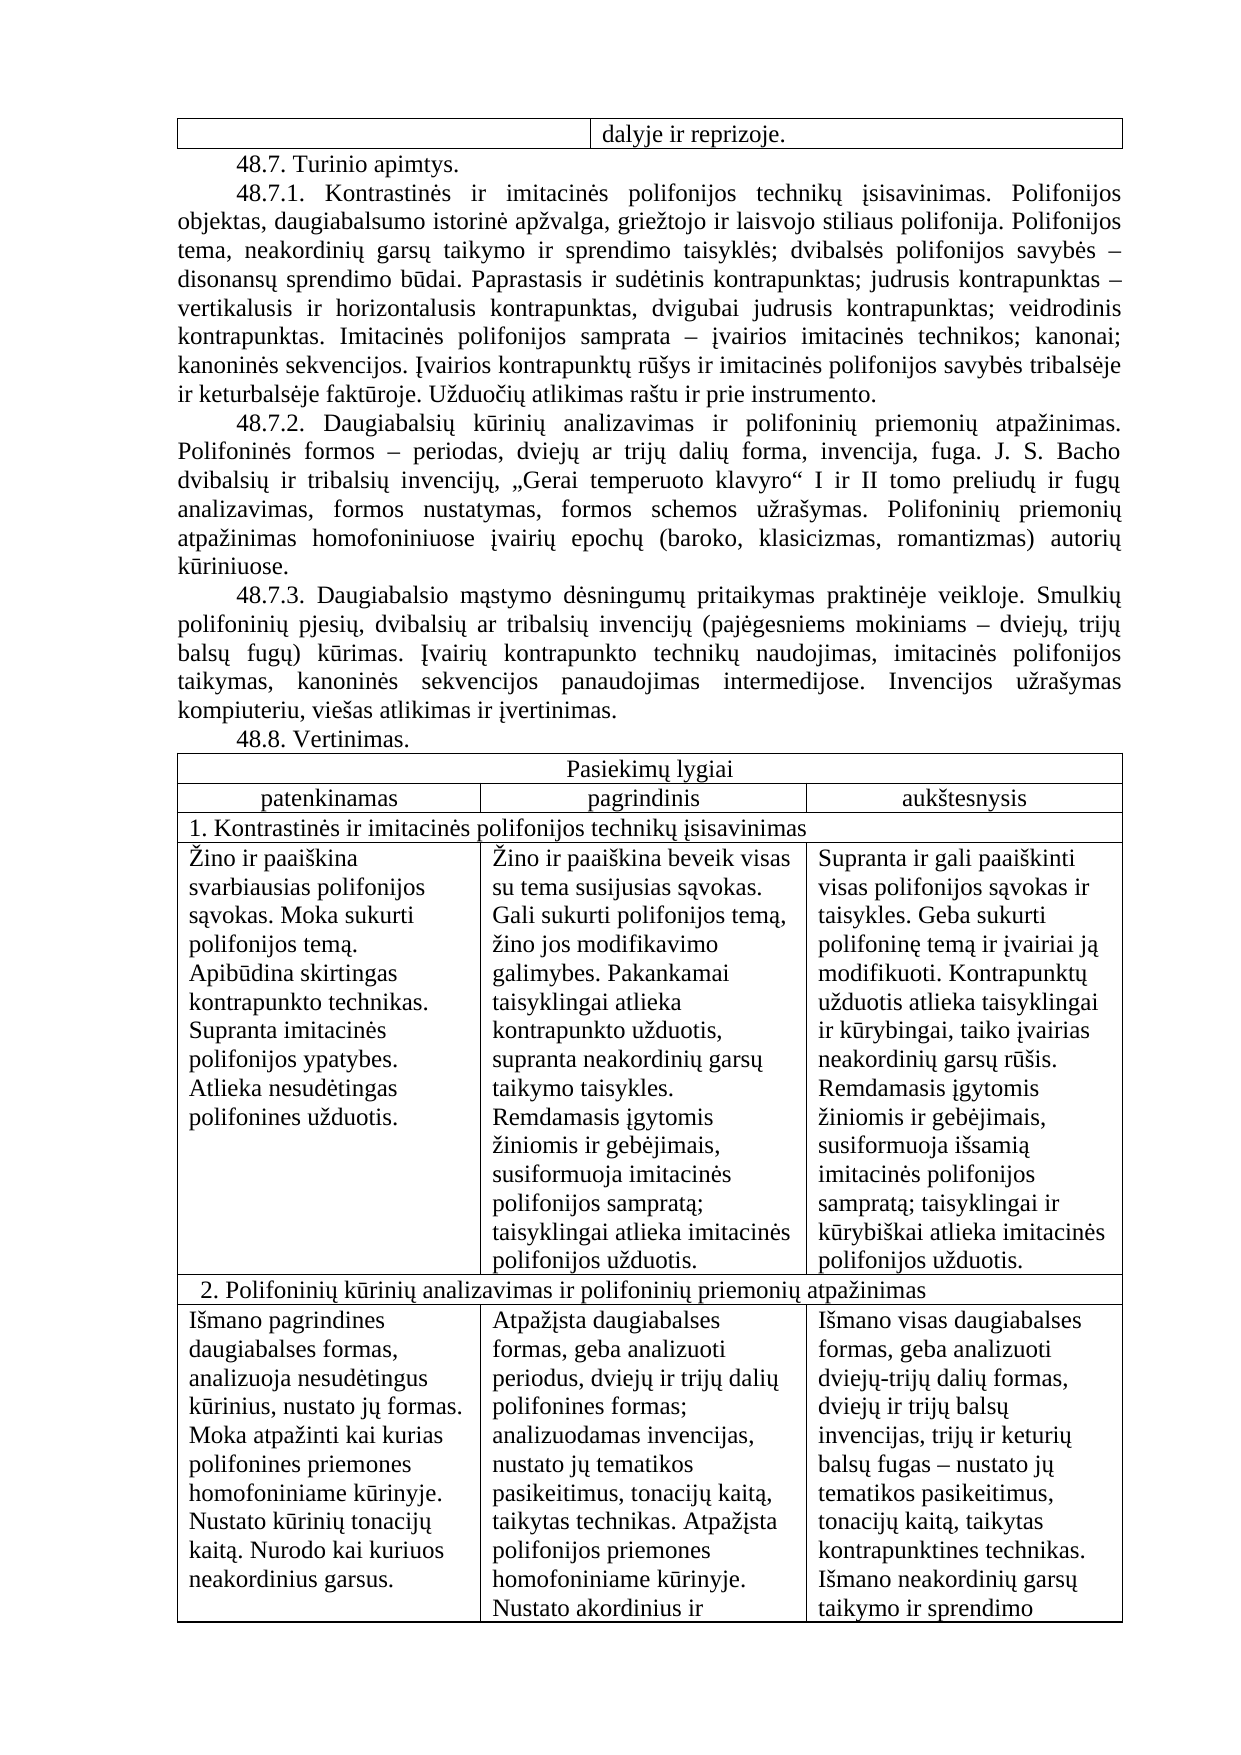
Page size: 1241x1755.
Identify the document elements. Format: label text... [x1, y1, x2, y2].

text 48.7.1. Kontrastinės ir imitacinės polifonijos technikų įsisavinimas. Polifonijos objektas, daugiabalsumo istorinė apžvalga, griežtojo ir laisvojo stiliaus polifonija. Polifonijos tema, neakordinių garsų taikymo ir sprendimo taisyklės; dvibalsės polifonijos savybės – disonansų sprendimo būdai. Paprastasis ir sudėtinis kontrapunktas; judrusis kontrapunktas – vertikalusis ir horizontalusis kontrapunktas, dvigubai judrusis kontrapunktas; veidrodinis kontrapunktas. Imitacinės polifonijos samprata – įvairios imitacinės technikos; kanonai; kanoninės sekvencijos. Įvairios kontrapunktų rūšys ir imitacinės polifonijos savybės tribalsėje ir keturbalsėje faktūroje. Užduočių atlikimas raštu ir prie instrumento. [177, 178, 1122, 408]
table_cell Išmano visas daugiabalses formas, geba analizuoti dviejų-trijų dalių formas, dviejų ir trijų balsų invencijas, trijų ir keturių balsų fugas – nustato jų tematikos pasikeitimus, tonacijų kaitą, taikytas kontrapunktines technikas. Išmano neakordinių garsų taikymo ir sprendimo [807, 1305, 1122, 1621]
table_cell [1037, 1275, 1122, 1304]
table_cell Išmano pagrindines daugiabalses formas, analizuoja nesudėtingus kūrinius, nustato jų formas. Moka atpažinti kai kurias polifonines priemones homofoniniame kūrinyje. Nustato kūrinių tonacijų kaitą. Nurodo kai kuriuos neakordinius garsus. [178, 1305, 480, 1621]
table_cell 1. Kontrastinės ir imitacinės polifonijos technikų įsisavinimas [178, 813, 998, 842]
text 48.8. Vertinimas. [177, 724, 1122, 753]
table_cell Žino ir paaiškina svarbiausias polifonijos sąvokas. Moka sukurti polifonijos temą. Apibūdina skirtingas kontrapunkto technikas. Supranta imitacinės polifonijos ypatybes. Atlieka nesudėtingas polifonines užduotis. [178, 843, 480, 1274]
table_cell 2. Polifoninių kūrinių analizavimas ir polifoninių priemonių atpažinimas [178, 1275, 998, 1304]
table_cell [998, 813, 1037, 842]
table_cell Supranta ir gali paaiškinti visas polifonijos sąvokas ir taisykles. Geba sukurti polifoninę temą ir įvairiai ją modifikuoti. Kontrapunktų užduotis atlieka taisyklingai ir kūrybingai, taiko įvairias neakordinių garsų rūšis. Remdamasis įgytomis žiniomis ir gebėjimais, susiformuoja išsamią imitacinės polifonijos sampratą; taisyklingai ir kūrybiškai atlieka imitacinės polifonijos užduotis. [807, 843, 1122, 1274]
table_cell Žino ir paaiškina beveik visas su tema susijusias sąvokas. Gali sukurti polifonijos temą, žino jos modifikavimo galimybes. Pakankamai taisyklingai atlieka kontrapunkto užduotis, supranta neakordinių garsų taikymo taisykles. Remdamasis įgytomis žiniomis ir gebėjimais, susiformuoja imitacinės polifonijos sampratą; taisyklingai atlieka imitacinės polifonijos užduotis. [481, 843, 806, 1274]
table_cell [998, 1275, 1037, 1304]
table_cell [178, 119, 590, 148]
table_header Pasiekimų lygiai [178, 754, 1122, 782]
table_cell Atpažįsta daugiabalses formas, geba analizuoti periodus, dviejų ir trijų dalių polifonines formas; analizuodamas invencijas, nustato jų tematikos pasikeitimus, tonacijų kaitą, taikytas technikas. Atpažįsta polifonijos priemones homofoniniame kūrinyje. Nustato akordinius ir [481, 1305, 806, 1621]
table_cell pagrindinis [481, 784, 806, 812]
table_cell aukštesnysis [807, 784, 1122, 812]
text 48.7. Turinio apimtys. [177, 149, 1122, 178]
text 48.7.2. Daugiabalsių kūrinių analizavimas ir polifoninių priemonių atpažinimas. Polifoninės formos – periodas, dviejų ar trijų dalių forma, invencija, fuga. J. S. Bacho dvibalsių ir tribalsių invencijų, „Gerai temperuoto klavyro“ I ir II tomo preliudų ir fugų analizavimas, formos nustatymas, formos schemos užrašymas. Polifoninių priemonių atpažinimas homofoniniuose įvairių epochų (baroko, klasicizmas, romantizmas) autorių kūriniuose. [177, 408, 1122, 580]
table_cell [1037, 813, 1122, 842]
table_cell dalyje ir reprizoje. [591, 119, 1122, 148]
text 48.7.3. Daugiabalsio mąstymo dėsningumų pritaikymas praktinėje veikloje. Smulkių polifoninių pjesių, dvibalsių ar tribalsių invencijų (pajėgesniems mokiniams – dviejų, trijų balsų fugų) kūrimas. Įvairių kontrapunkto technikų naudojimas, imitacinės polifonijos taikymas, kanoninės sekvencijos panaudojimas intermedijose. Invencijos užrašymas kompiuteriu, viešas atlikimas ir įvertinimas. [177, 580, 1122, 724]
table_cell patenkinamas [178, 784, 480, 812]
